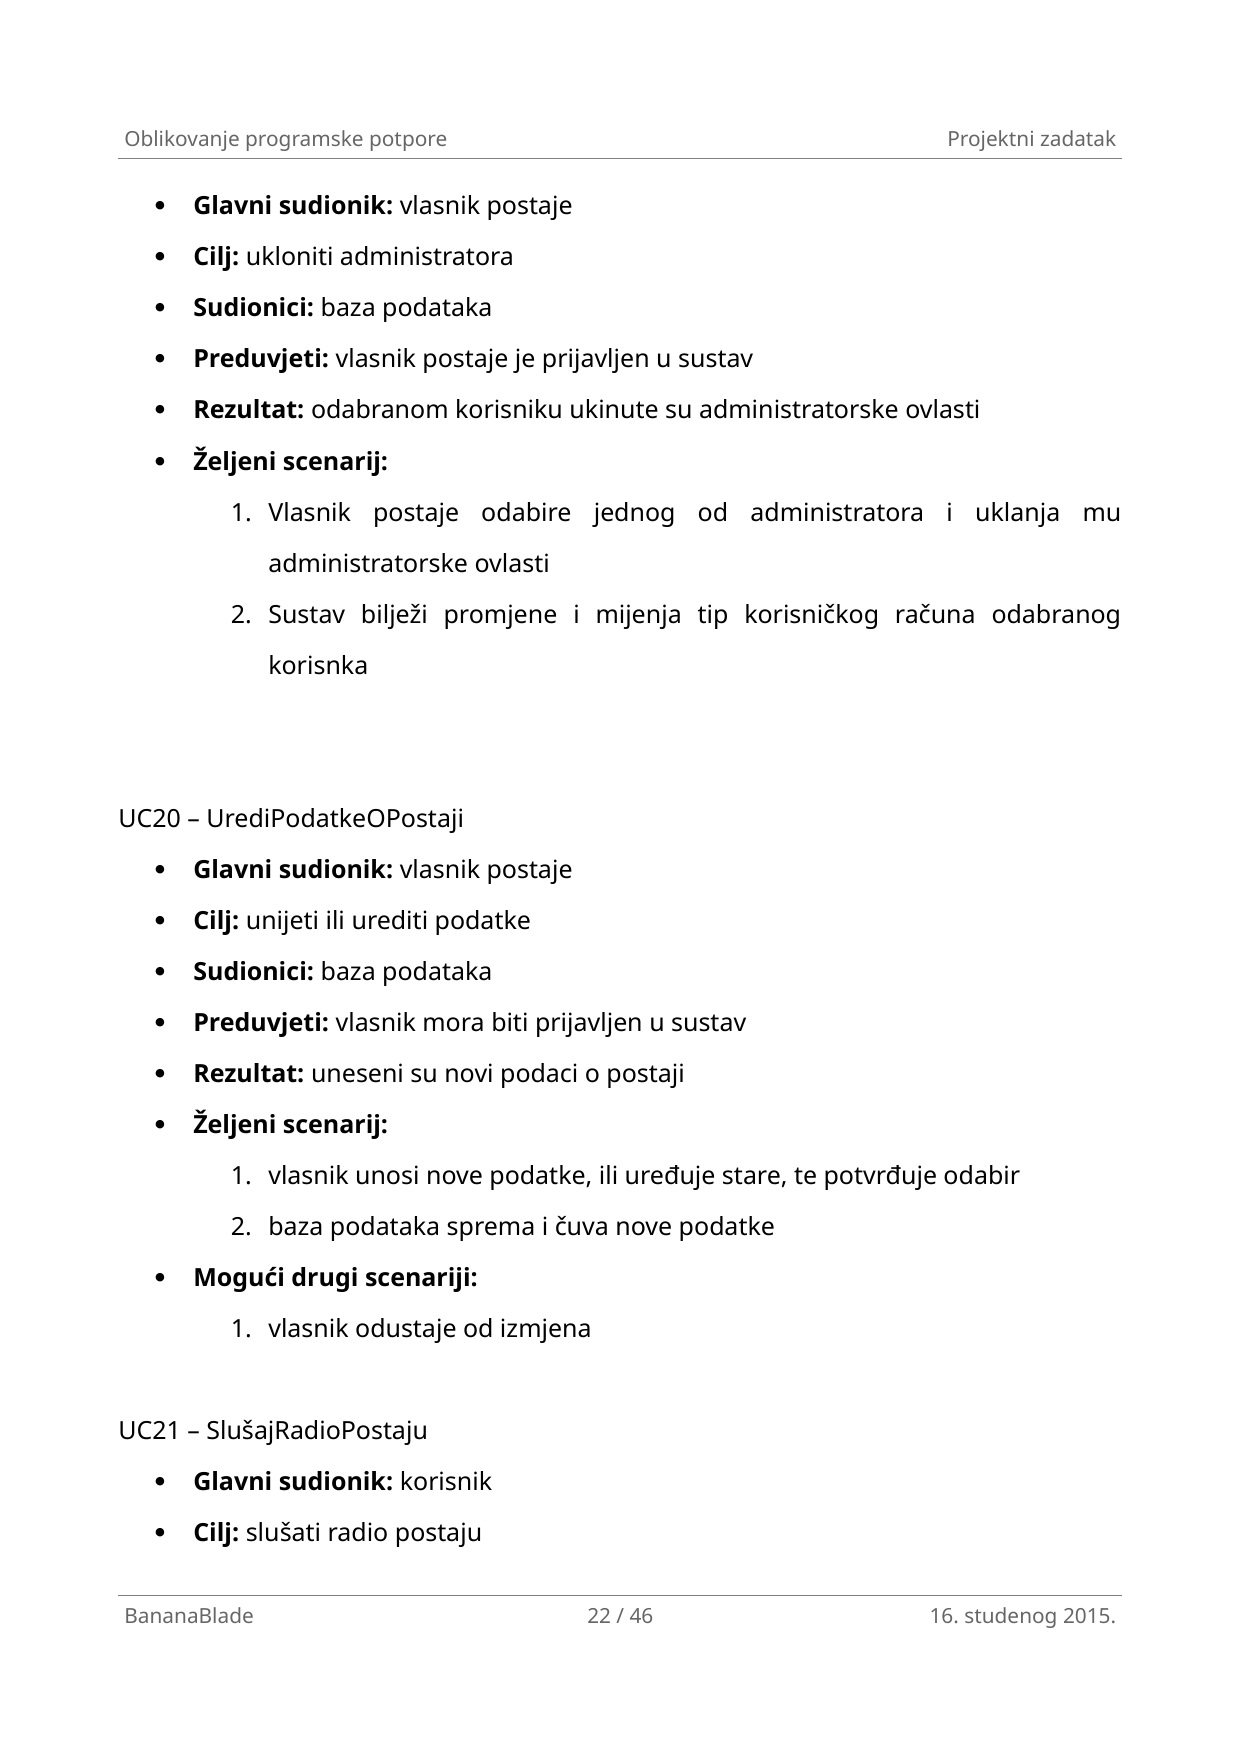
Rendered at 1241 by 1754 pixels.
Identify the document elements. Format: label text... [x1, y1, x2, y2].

list Željeni scenarij: [156, 443, 1122, 477]
list baza podataka sprema i čuva nove podatke [231, 1209, 1122, 1243]
list Cilj: slušati radio postaju [156, 1515, 1122, 1549]
list Sudionici: baza podataka [156, 290, 1122, 324]
list Vlasnik postaje odabire jednog od administratora i uklanja mu administratorske ovlasti [231, 494, 1122, 579]
list vlasnik unosi nove podatke, ili uređuje stare, te potvrđuje odabir [231, 1158, 1122, 1192]
list Sudionici: baza podataka [156, 954, 1122, 988]
list vlasnik odustaje od izmjena [231, 1311, 1122, 1345]
list Rezultat: odabranom korisniku ukinute su administratorske ovlasti [156, 392, 1122, 426]
list Glavni sudionik: korisnik [156, 1464, 1122, 1498]
list Mogući drugi scenariji: [156, 1260, 1122, 1294]
list Sustav bilježi promjene i mijenja tip korisničkog računa odabranog korisnka [231, 596, 1122, 681]
list Glavni sudionik: vlasnik postaje [156, 852, 1122, 886]
list Glavni sudionik: vlasnik postaje [156, 188, 1122, 222]
list Željeni scenarij: [156, 1107, 1122, 1141]
text UC21 – SlušajRadioPostaju [118, 1413, 1122, 1447]
list Cilj: unijeti ili urediti podatke [156, 903, 1122, 937]
list Preduvjeti: vlasnik mora biti prijavljen u sustav [156, 1005, 1122, 1039]
list Rezultat: uneseni su novi podaci o postaji [156, 1056, 1122, 1090]
list Cilj: ukloniti administratora [156, 239, 1122, 273]
text UC20 – UrediPodatkeOPostaji [118, 801, 1122, 834]
list Preduvjeti: vlasnik postaje je prijavljen u sustav [156, 341, 1122, 375]
